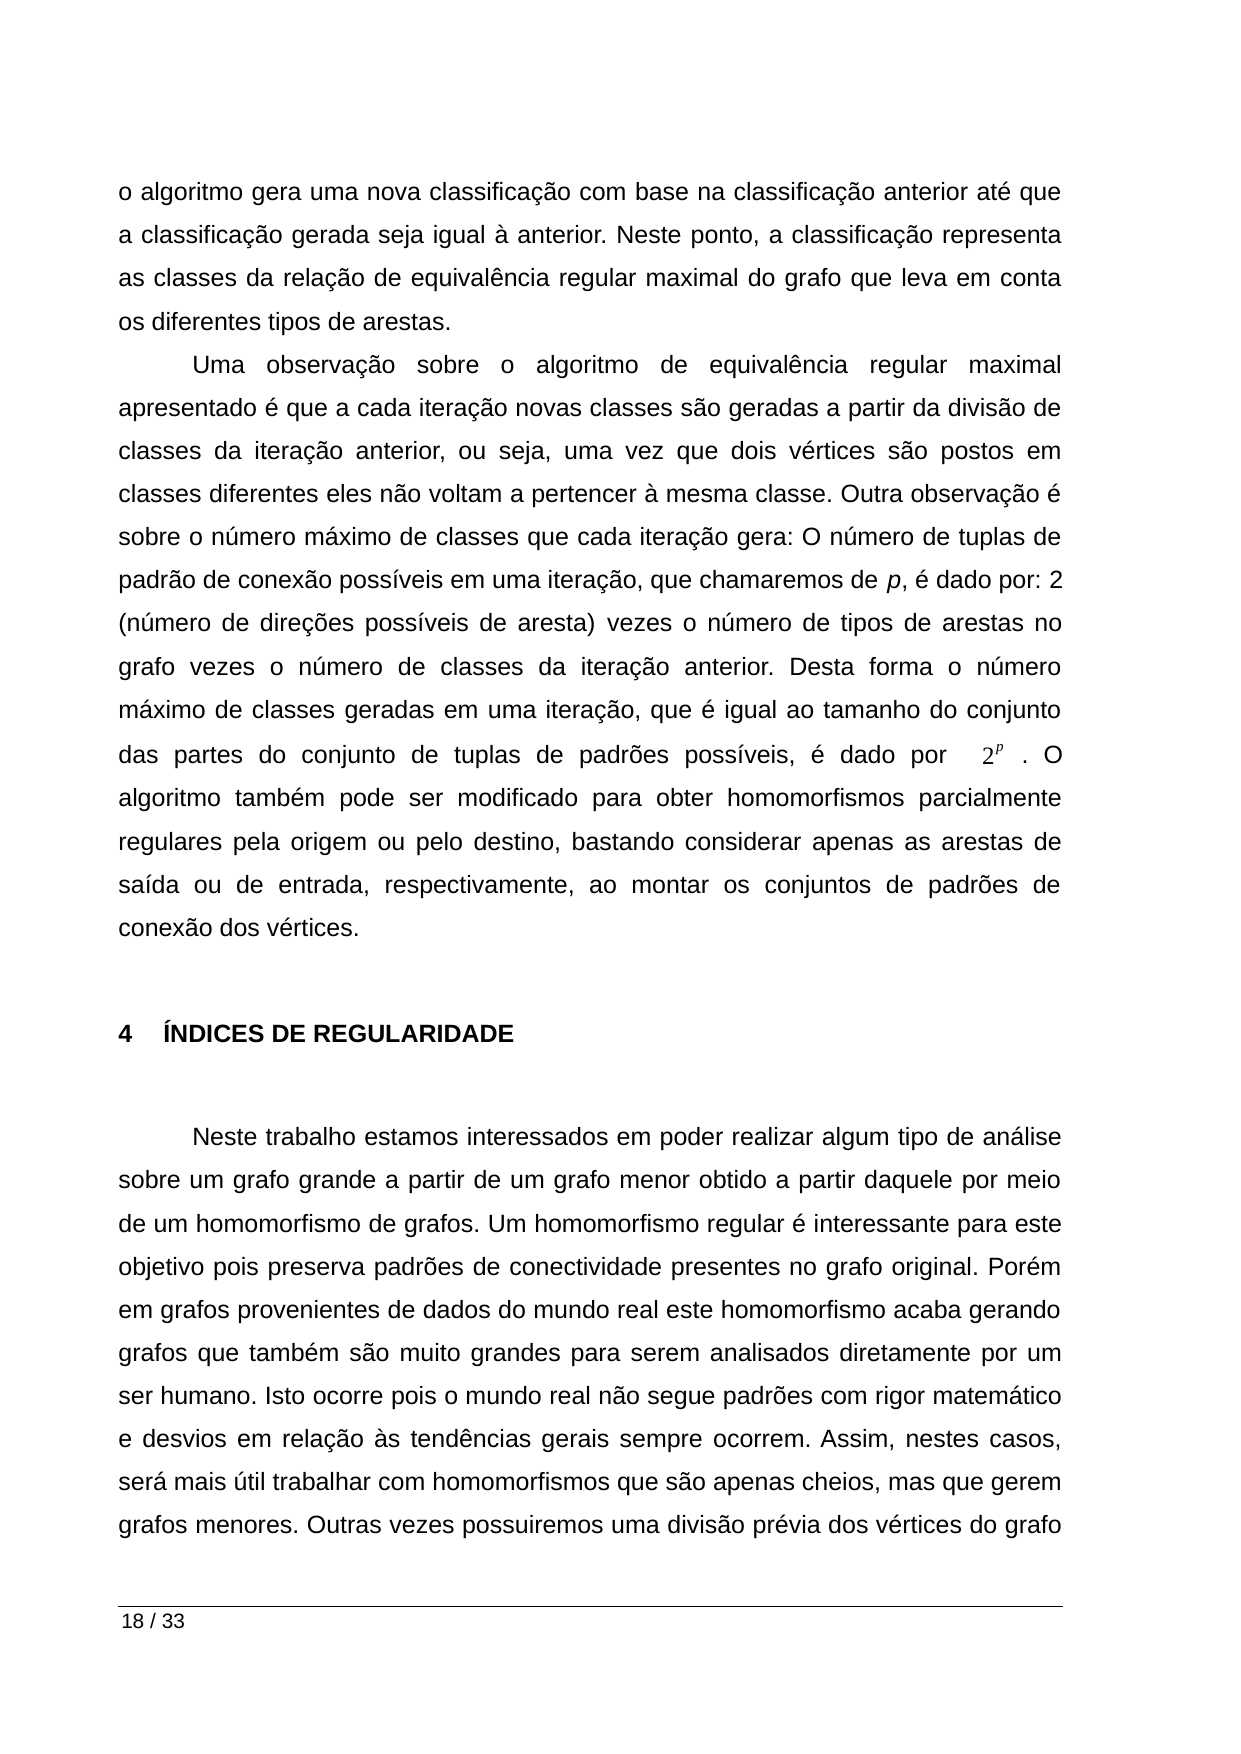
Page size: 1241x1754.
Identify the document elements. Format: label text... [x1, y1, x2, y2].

text Neste trabalho estamos interessados em poder realizar algum tipo de análise sobre um grafo grande a partir de um grafo menor obtido a partir daquele por meio de um homomorfismo de grafos. Um homomorfismo regular é interessante para este objetivo pois preserva padrões de conectividade presentes no grafo original. Porém em grafos provenientes de dados do mundo real este homomorfismo acaba gerando grafos que também são muito grandes para serem analisados diretamente por um ser humano. Isto ocorre pois o mundo real não segue padrões com rigor matemático e desvios em relação às tendências gerais sempre ocorrem. Assim, nestes casos, será mais útil trabalhar com homomorfismos que são apenas cheios, mas que gerem grafos menores. Outras vezes possuiremos uma divisão prévia dos vértices do grafo [118, 1122, 1063, 1539]
text o algoritmo gera uma nova classificação com base na classificação anterior até que a classificação gerada seja igual à anterior. Neste ponto, a classificação representa as classes da relação de equivalência regular maximal do grafo que leva em conta os diferentes tipos de arestas. [118, 177, 1063, 335]
text Uma observação sobre o algoritmo de equivalência regular maximal apresentado é que a cada iteração novas classes são geradas a partir da divisão de classes da iteração anterior, ou seja, uma vez que dois vértices são postos em classes diferentes eles não voltam a pertencer à mesma classe. Outra observação é sobre o número máximo de classes que cada iteração gera: O número de tuplas de padrão de conexão possíveis em uma iteração, que chamaremos de p, é dado por: 2 (número de direções possíveis de aresta) vezes o número de tipos de arestas no grafo vezes o número de classes da iteração anterior. Desta forma o número máximo de classes geradas em uma iteração, que é igual ao tamanho do conjunto das partes do conjunto de tuplas de padrões possíveis, é dado por . O algoritmo também pode ser modificado para obter homomorfismos parcialmente regulares pela origem ou pelo destino, bastando considerar apenas as arestas de saída ou de entrada, respectivamente, ao montar os conjuntos de padrões de conexão dos vértices. [118, 350, 1063, 942]
subtitle Índices de regularidade [118, 1018, 1063, 1047]
